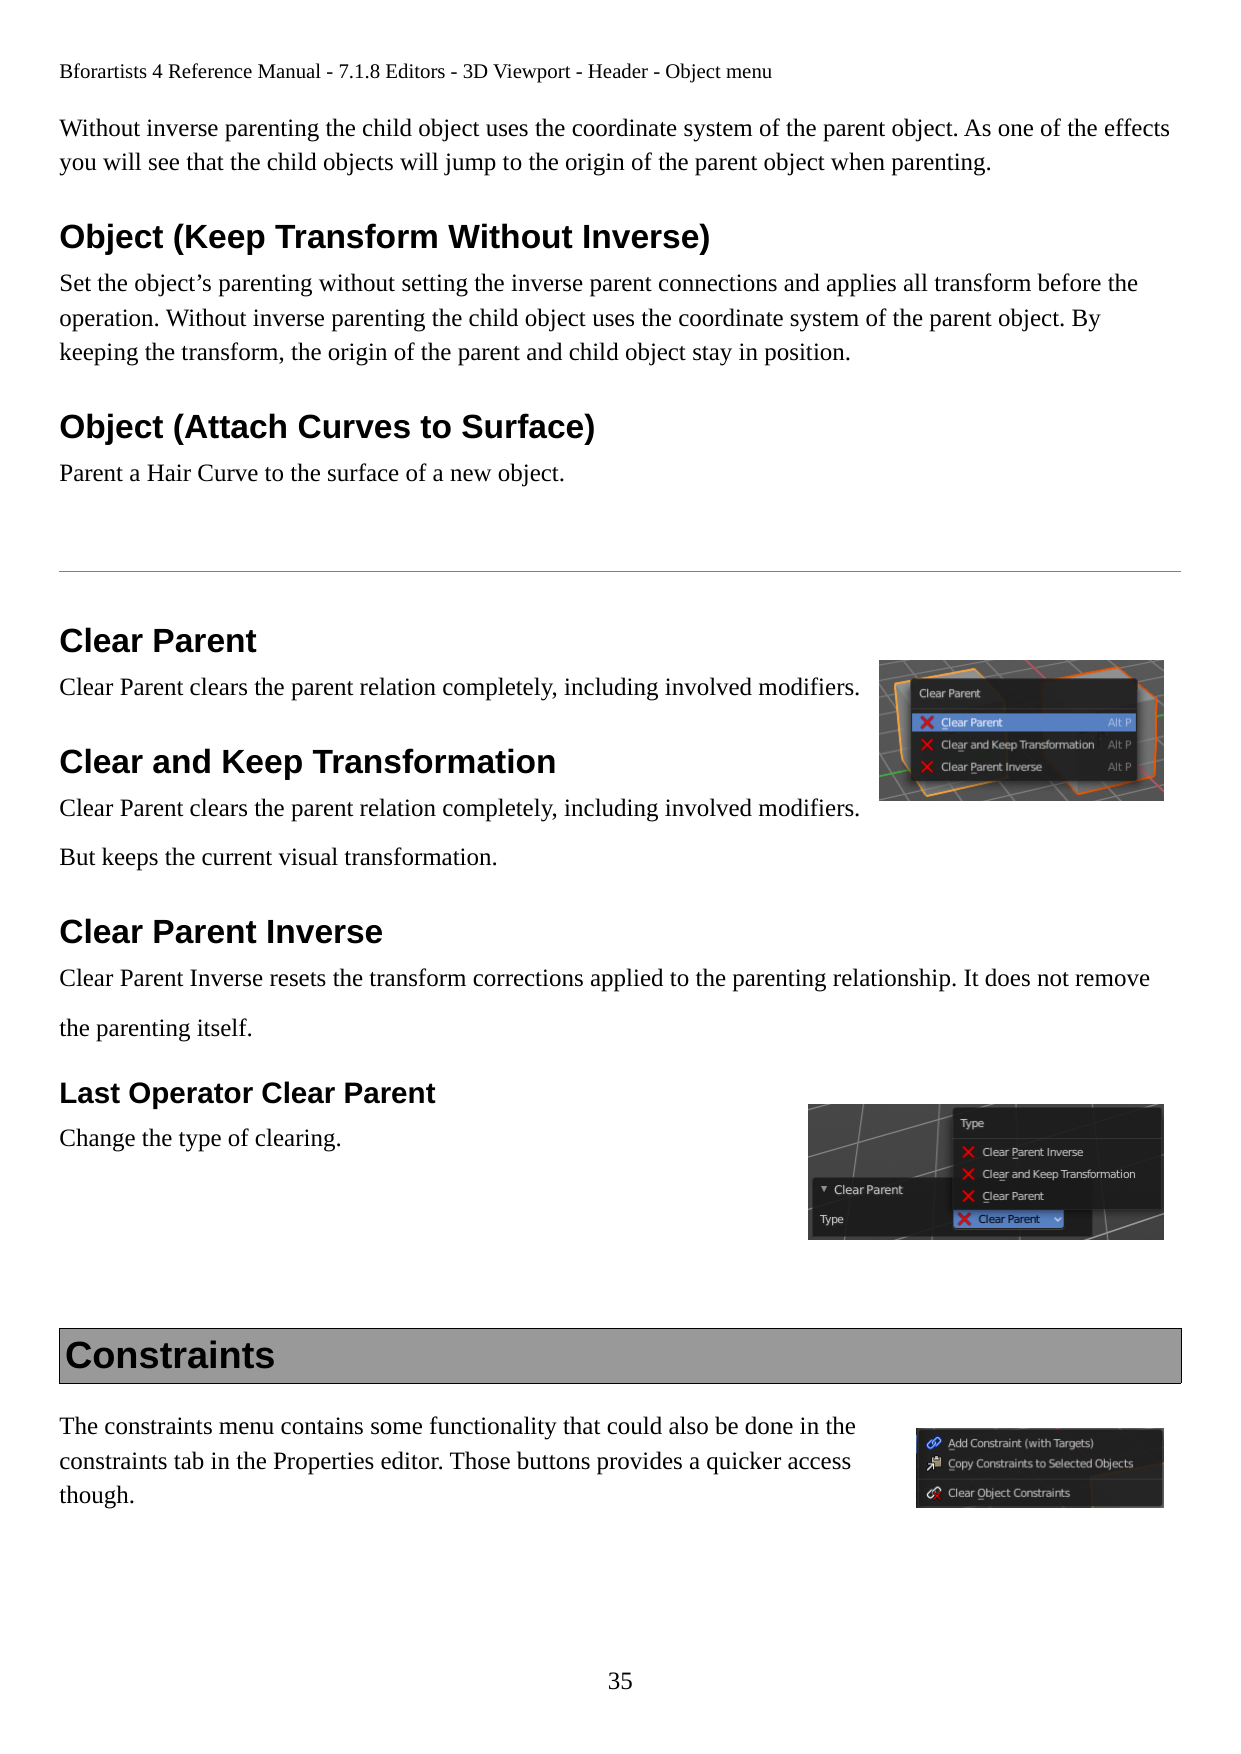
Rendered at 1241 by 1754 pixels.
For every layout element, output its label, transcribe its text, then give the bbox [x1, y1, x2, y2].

text Parent a Hair Curve to the surface of a new object. [59, 458, 1181, 487]
table_header Constraints [60, 1329, 1181, 1383]
subtitle Clear Parent [59, 621, 1181, 660]
text Clear Parent clears the parent relation completely, including involved modifiers. [59, 793, 1181, 822]
subtitle Last Operator Clear Parent [59, 1076, 1181, 1110]
picture [879, 660, 1164, 801]
subtitle [1164, 742, 1181, 781]
text The constraints menu contains some functionality that could also be done in the constraints tab in the Properties editor. Those buttons provides a quicker access though. [59, 1411, 1181, 1509]
text Clear Parent clears the parent relation completely, including involved modifiers. [59, 672, 879, 701]
text Change the type of clearing. [59, 1123, 808, 1151]
text the parenting itself. [59, 1013, 1181, 1041]
subtitle Clear and Keep Transformation [59, 742, 879, 781]
text But keeps the current visual transformation. [59, 842, 1181, 871]
picture [808, 1104, 1164, 1240]
subtitle Object (Attach Curves to Surface) [59, 407, 1181, 446]
subtitle Object (Keep Transform Without Inverse) [59, 217, 1181, 256]
text Without inverse parenting the child object uses the coordinate system of the parent object. As one of the effects you will see that the child objects will jump to the origin of the parent object when parenting. [59, 113, 1181, 176]
picture [916, 1428, 1164, 1508]
subtitle Clear Parent Inverse [59, 912, 1181, 951]
text Set the object’s parenting without setting the inverse parent connections and applies all transform before the operation. Without inverse parenting the child object uses the coordinate system of the parent object. By keeping the transform, the origin of the parent and child object stay in position. [59, 268, 1181, 366]
text Clear Parent Inverse resets the transform corrections applied to the parenting relationship. It does not remove [59, 963, 1181, 992]
